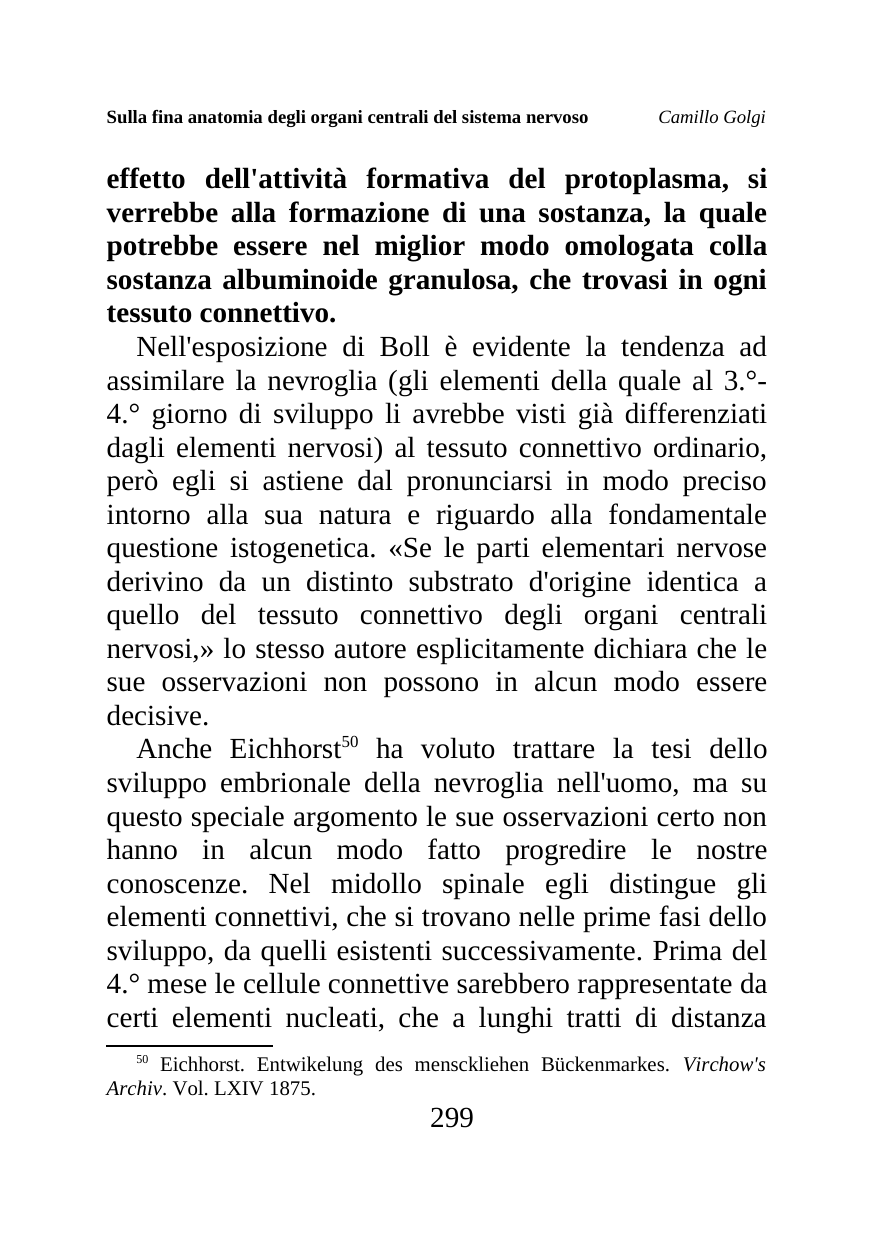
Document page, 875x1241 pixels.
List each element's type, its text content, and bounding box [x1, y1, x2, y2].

text Nell'esposizione di Boll è evidente la tendenza ad assimilare la nevroglia (gli elementi della quale al 3.°-4.° giorno di sviluppo li avrebbe visti già differenziati dagli elementi nervosi) al tessuto connettivo ordinario, però egli si astiene dal pronunciarsi in modo preciso intorno alla sua natura e riguardo alla fondamentale questione istogenetica. «Se le parti elementari nervose derivino da un distinto substrato d'origine identica a quello del tessuto connettivo degli organi centrali nervosi,» lo stesso autore esplicitamente dichiara che le sue osservazioni non possono in alcun modo essere decisive. [106, 329, 768, 732]
text effetto dell'attività formativa del protoplasma, si verrebbe alla formazione di una sostanza, la quale potrebbe essere nel miglior modo omologata colla sostanza albuminoide granulosa, che trovasi in ogni tessuto connettivo. [106, 161, 768, 329]
text Eichhorst. Entwikelung des mensckliehen Bückenmarkes. Virchow's Archiv. Vol. LXIV 1875. [106, 1052, 768, 1100]
text Anche Eichhorst ha voluto trattare la tesi dello sviluppo embrionale della nevroglia nell'uomo, ma su questo speciale argomento le sue osservazioni certo non hanno in alcun modo fatto progredire le nostre conoscenze. Nel midollo spinale egli distingue gli elementi connettivi, che si trovano nelle prime fasi dello sviluppo, da quelli esistenti successivamente. Prima del 4.° mese le cellule connettive sarebbero rappresentate da certi elementi nucleati, che a lunghi tratti di distanza [106, 732, 768, 1033]
